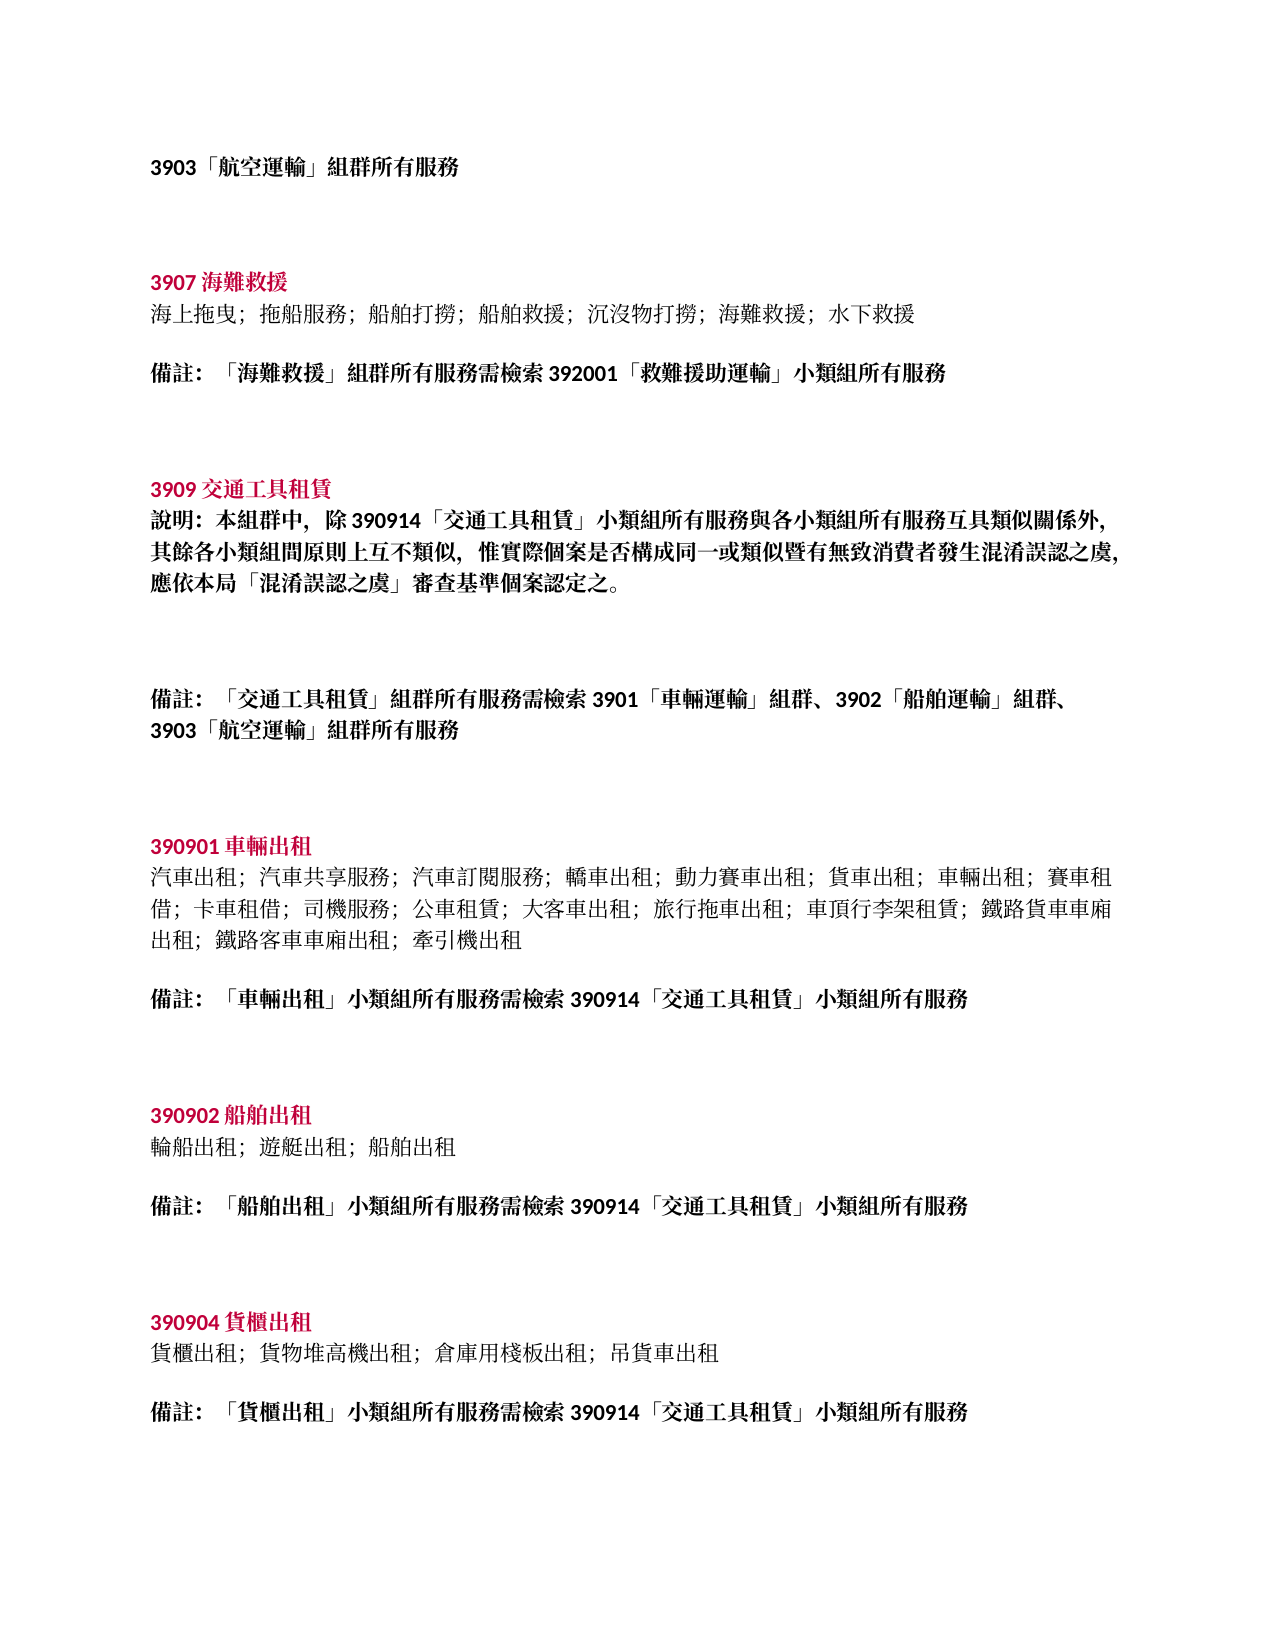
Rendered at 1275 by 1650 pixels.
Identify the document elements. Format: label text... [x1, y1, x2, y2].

text 3903「航空運輸」組群所有服務 [150, 150, 1125, 237]
text 備註：「交通工具租賃」組群所有服務需檢索3901「車輛運輸」組群、3902「船舶運輸」組群、3903「航空運輸」組群所有服務 [150, 654, 1125, 801]
text 390904貨櫃出租 [150, 1277, 1125, 1336]
text 說明：本組群中，除390914「交通工具租賃」小類組所有服務與各小類組所有服務互具類似關係外，其餘各小類組間原則上互不類似，惟實際個案是否構成同一或類似暨有無致消費者發生混淆誤認之虞，應依本局「混淆誤認之虞」審查基準個案認定之。 [150, 503, 1125, 654]
text 備註：「車輛出租」小類組所有服務需檢索390914「交通工具租賃」小類組所有服務 [150, 955, 1125, 1070]
text 貨櫃出租；貨物堆高機出租；倉庫用棧板出租；吊貨車出租 [150, 1336, 1125, 1368]
text 備註：「貨櫃出租」小類組所有服務需檢索390914「交通工具租賃」小類組所有服務 [150, 1368, 1125, 1483]
text 390901車輛出租 [150, 801, 1125, 860]
text 390902船舶出租 [150, 1070, 1125, 1130]
text 汽車出租；汽車共享服務；汽車訂閱服務；轎車出租；動力賽車出租；貨車出租；車輛出租；賽車租借；卡車租借；司機服務；公車租賃；大客車出租；旅行拖車出租；車頂行李架租賃；鐵路貨車車廂出租；鐵路客車車廂出租；牽引機出租 [150, 860, 1125, 955]
text 輪船出租；遊艇出租；船舶出租 [150, 1130, 1125, 1161]
text 備註：「海難救援」組群所有服務需檢索392001「救難援助運輸」小類組所有服務 [150, 328, 1125, 444]
text 3907海難救援 [150, 237, 1125, 297]
text 備註：「船舶出租」小類組所有服務需檢索390914「交通工具租賃」小類組所有服務 [150, 1161, 1125, 1277]
text 3909交通工具租賃 [150, 444, 1125, 503]
text 海上拖曳；拖船服務；船舶打撈；船舶救援；沉沒物打撈；海難救援；水下救援 [150, 297, 1125, 328]
